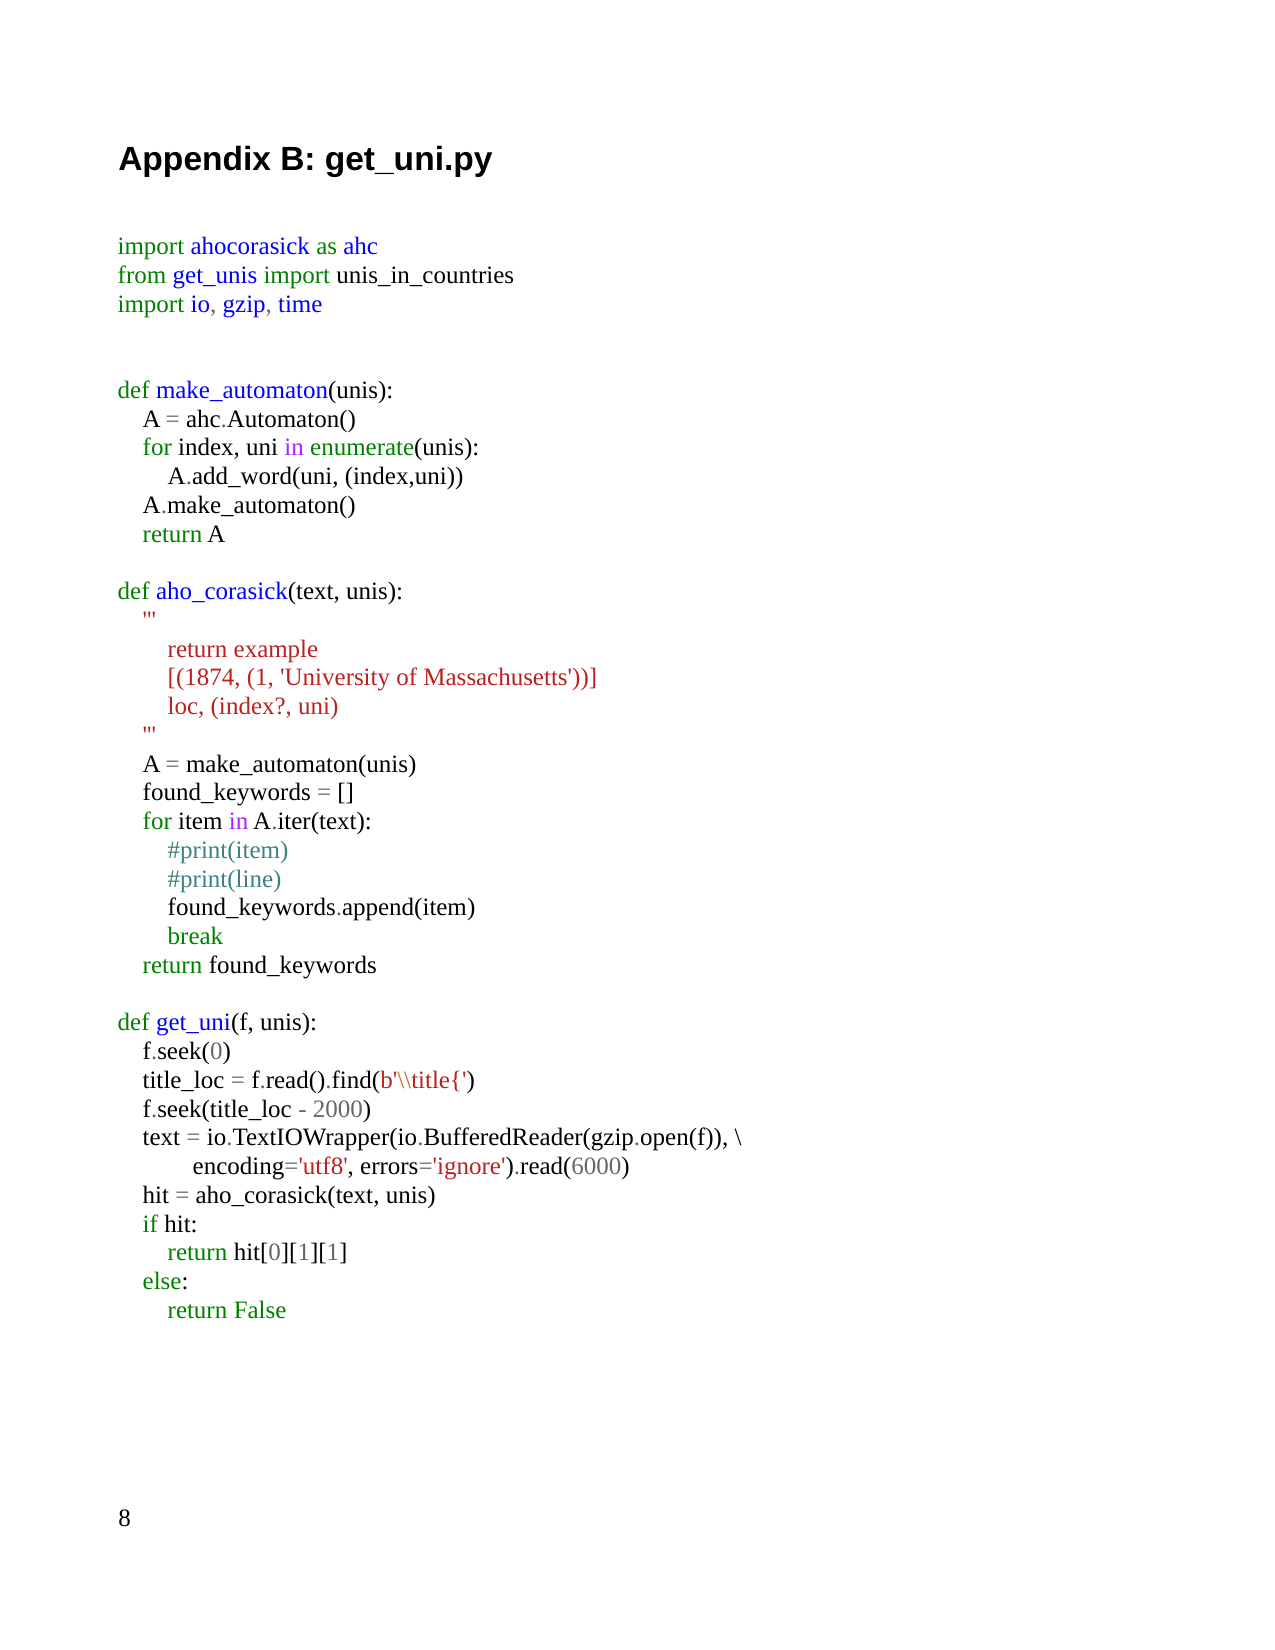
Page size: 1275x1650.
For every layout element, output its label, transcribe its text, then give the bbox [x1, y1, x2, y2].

subtitle Appendix B: get_uni.py [118, 139, 1157, 178]
